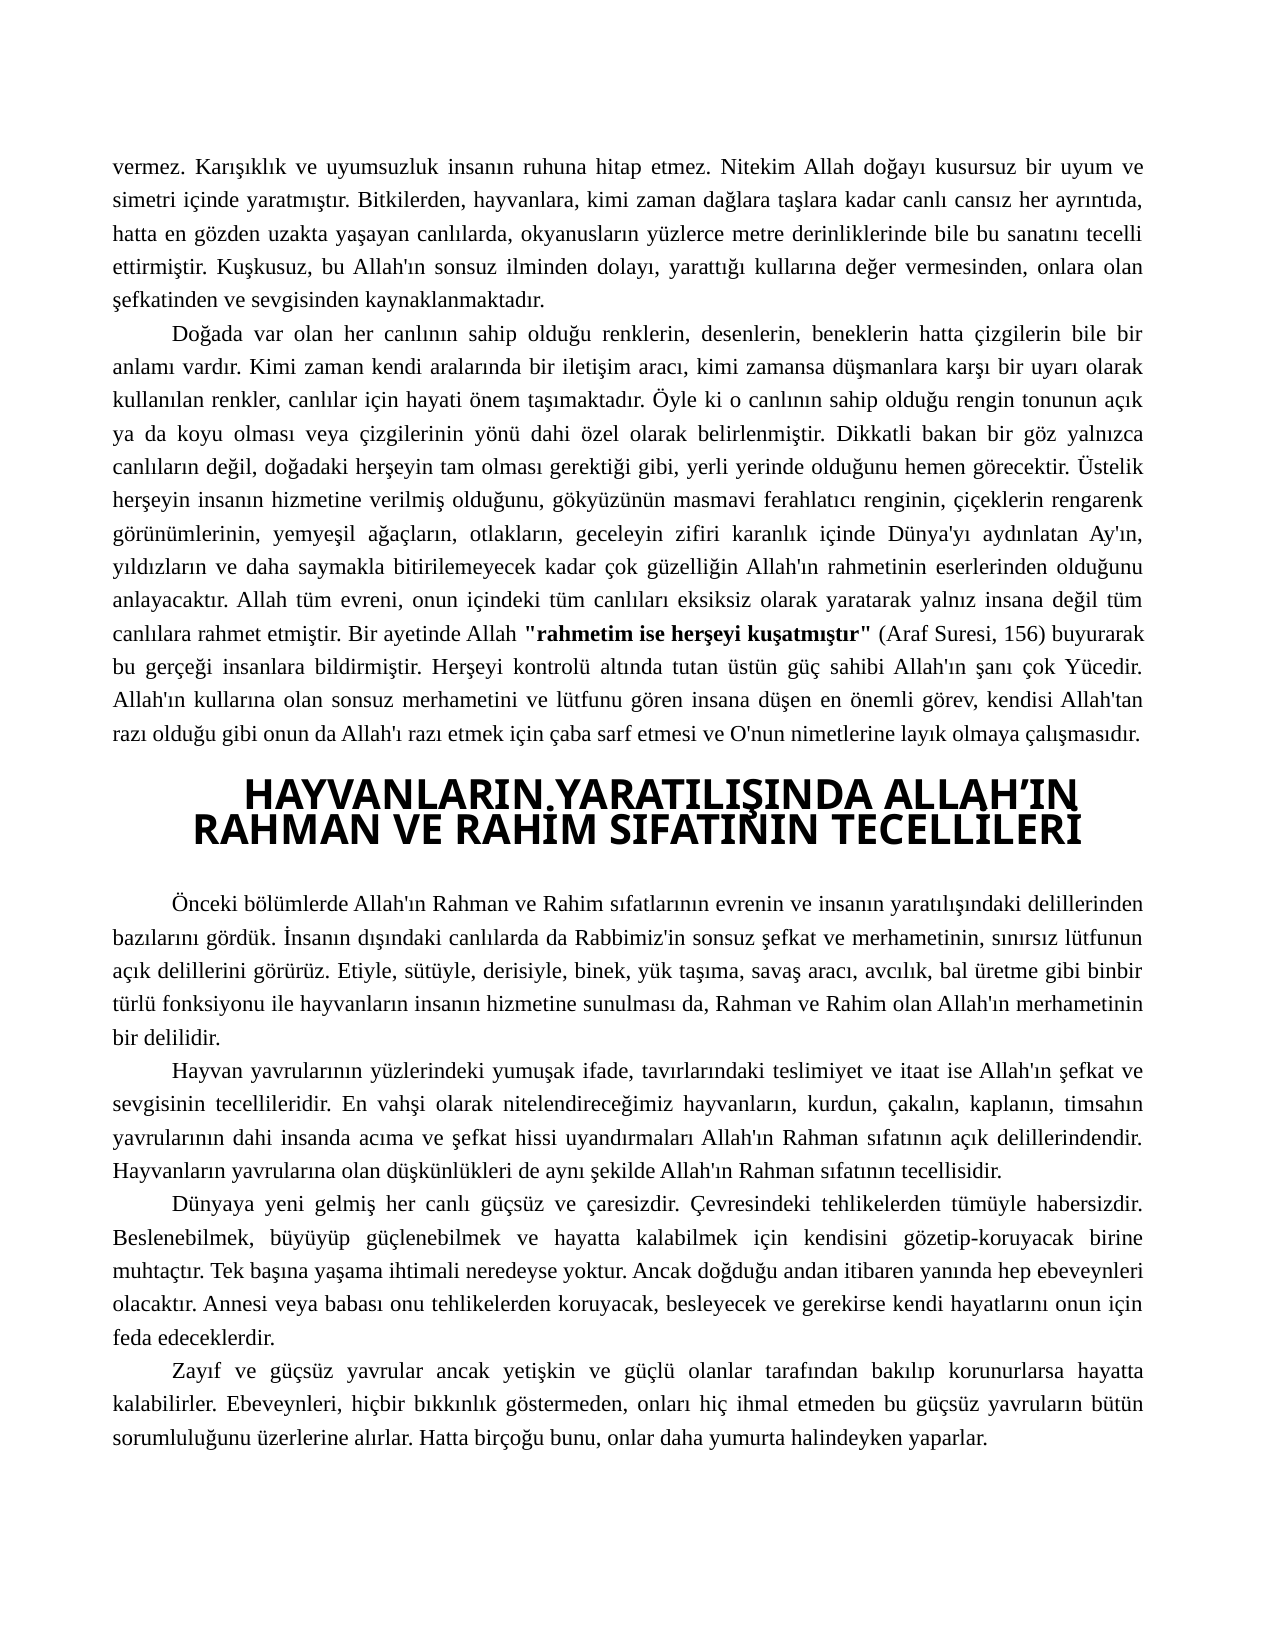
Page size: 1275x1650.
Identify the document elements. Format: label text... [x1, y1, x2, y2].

text vermez. Karışıklık ve uyumsuzluk insanın ruhuna hitap etmez. Nitekim Allah doğayı kusursuz bir uyum ve simetri içinde yaratmıştır. Bitkilerden, hayvanlara, kimi zaman dağlara taşlara kadar canlı cansız her ayrıntıda, hatta en gözden uzakta yaşayan canlılarda, okyanusların yüzlerce metre derinliklerinde bile bu sanatını tecelli ettirmiştir. Kuşkusuz, bu Allah'ın sonsuz ilminden dolayı, yarattığı kullarına değer vermesinden, onlara olan şefkatinden ve sevgisinden kaynaklanmaktadır. [112, 148, 1145, 314]
text Dünyaya yeni gelmiş her canlı güçsüz ve çaresizdir. Çevresindeki tehlikelerden tümüyle habersizdir. Beslenebilmek, büyüyüp güçlenebilmek ve hayatta kalabilmek için kendisini gözetip-koruyacak birine muhtaçtır. Tek başına yaşama ihtimali neredeyse yoktur. Ancak doğduğu andan itibaren yanında hep ebeveynleri olacaktır. Annesi veya babası onu tehlikelerden koruyacak, besleyecek ve gerekirse kendi hayatlarını onun için feda edeceklerdir. [112, 1185, 1145, 1352]
text Önceki bölümlerde Allah'ın Rahman ve Rahim sıfatlarının evrenin ve insanın yaratılışındaki delillerinden bazılarını gördük. İnsanın dışındaki canlılarda da Rabbimiz'in sonsuz şefkat ve merhametinin, sınırsız lütfunun açık delillerini görürüz. Etiyle, sütüyle, derisiyle, binek, yük taşıma, savaş aracı, avcılık, bal üretme gibi binbir türlü fonksiyonu ile hayvanların insanın hizmetine sunulması da, Rahman ve Rahim olan Allah'ın merhametinin bir delilidir. [112, 885, 1145, 1052]
text Doğada var olan her canlının sahip olduğu renklerin, desenlerin, beneklerin hatta çizgilerin bile bir anlamı vardır. Kimi zaman kendi aralarında bir iletişim aracı, kimi zamansa düşmanlara karşı bir uyarı olarak kullanılan renkler, canlılar için hayati önem taşımaktadır. Öyle ki o canlının sahip olduğu rengin tonunun açık ya da koyu olması veya çizgilerinin yönü dahi özel olarak belirlenmiştir. Dikkatli bakan bir göz yalnızca canlıların değil, doğadaki herşeyin tam olması gerektiği gibi, yerli yerinde olduğunu hemen görecektir. Üstelik herşeyin insanın hizmetine verilmiş olduğunu, gökyüzünün masmavi ferahlatıcı renginin, çiçeklerin rengarenk görünümlerinin, yemyeşil ağaçların, otlakların, geceleyin zifiri karanlık içinde Dünya'yı aydınlatan Ay'ın, yıldızların ve daha saymakla bitirilemeyecek kadar çok güzelliğin Allah'ın rahmetinin eserlerinden olduğunu anlayacaktır. Allah tüm evreni, onun içindeki tüm canlıları eksiksiz olarak yaratarak yalnız insana değil tüm canlılara rahmet etmiştir. Bir ayetinde Allah "rahmetim ise herşeyi kuşatmıştır" (Araf Suresi, 156) buyurarak bu gerçeği insanlara bildirmiştir. Herşeyi kontrolü altında tutan üstün güç sahibi Allah'ın şanı çok Yücedir. Allah'ın kullarına olan sonsuz merhametini ve lütfunu gören insana düşen en önemli görev, kendisi Allah'tan razı olduğu gibi onun da Allah'ı razı etmek için çaba sarf etmesi ve O'nun nimetlerine layık olmaya çalışmasıdır. [112, 314, 1145, 748]
text HAYVANLARIN YARATILIŞINDA ALLAH’IN RAHMAN VE RAHİM SIFATININ TECELLİLERİ [112, 781, 1162, 852]
text Hayvan yavrularının yüzlerindeki yumuşak ifade, tavırlarındaki teslimiyet ve itaat ise Allah'ın şefkat ve sevgisinin tecellileridir. En vahşi olarak nitelendireceğimiz hayvanların, kurdun, çakalın, kaplanın, timsahın yavrularının dahi insanda acıma ve şefkat hissi uyandırmaları Allah'ın Rahman sıfatının açık delillerindendir. Hayvanların yavrularına olan düşkünlükleri de aynı şekilde Allah'ın Rahman sıfatının tecellisidir. [112, 1052, 1145, 1185]
text Zayıf ve güçsüz yavrular ancak yetişkin ve güçlü olanlar tarafından bakılıp korunurlarsa hayatta kalabilirler. Ebeveynleri, hiçbir bıkkınlık göstermeden, onları hiç ihmal etmeden bu güçsüz yavruların bütün sorumluluğunu üzerlerine alırlar. Hatta birçoğu bunu, onlar daha yumurta halindeyken yaparlar. [112, 1352, 1145, 1452]
